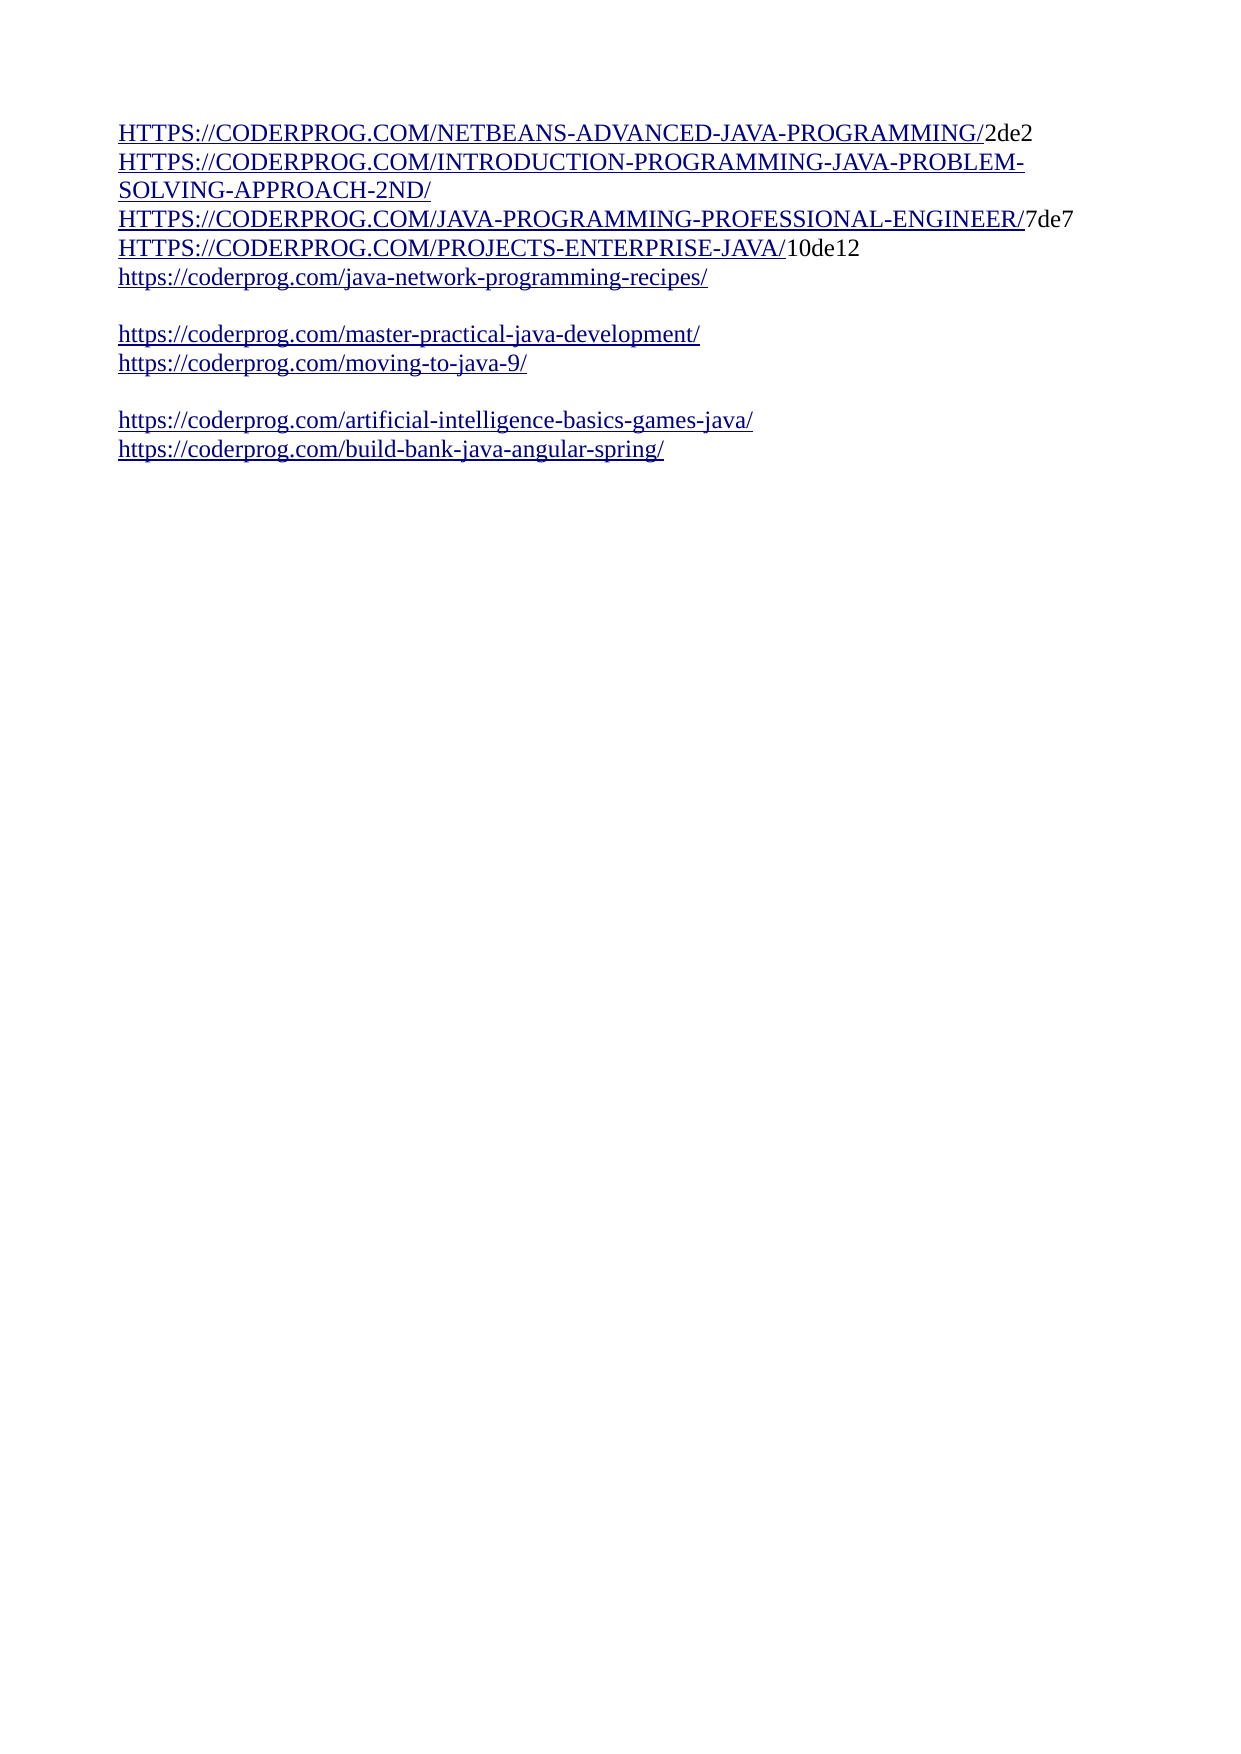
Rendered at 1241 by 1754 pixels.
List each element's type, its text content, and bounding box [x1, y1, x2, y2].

text https://coderprog.com/master-practical-java-development/ [118, 319, 1122, 348]
text HTTPS://CODERPROG.COM/NETBEANS-ADVANCED-JAVA-PROGRAMMING/2de2 [118, 118, 1122, 147]
text https://coderprog.com/build-bank-java-angular-spring/ [118, 434, 1122, 463]
text HTTPS://CODERPROG.COM/PROJECTS-ENTERPRISE-JAVA/10de12 [118, 233, 1122, 262]
text https://coderprog.com/moving-to-java-9/ [118, 348, 1122, 377]
text https://coderprog.com/java-network-programming-recipes/ [118, 262, 1122, 291]
text https://coderprog.com/artificial-intelligence-basics-games-java/ [118, 406, 1122, 434]
text HTTPS://CODERPROG.COM/JAVA-PROGRAMMING-PROFESSIONAL-ENGINEER/7de7 [118, 204, 1122, 233]
text HTTPS://CODERPROG.COM/INTRODUCTION-PROGRAMMING-JAVA-PROBLEM-SOLVING-APPROACH-2ND/ [118, 147, 1122, 204]
